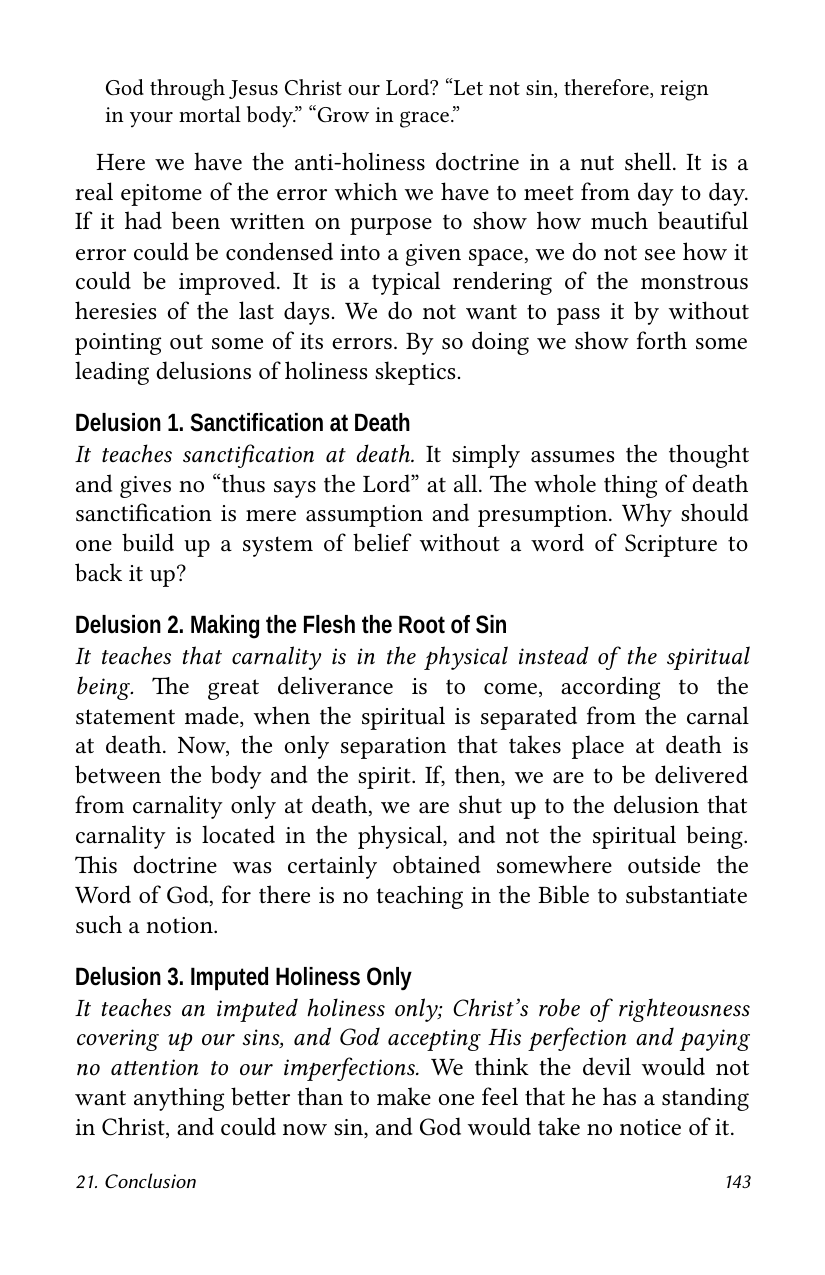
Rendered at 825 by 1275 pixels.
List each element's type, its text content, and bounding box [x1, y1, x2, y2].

text Here we have the anti-holiness doctrine in a nut shell. It is a real epitome of the error which we have to meet from day to day. If it had been written on purpose to show how much beautiful error could be condensed into a given space, we do not see how it could be improved. It is a typical rendering of the monstrous heresies of the last days. We do not want to pass it by without pointing out some of its errors. By so doing we show forth some leading delusions of holiness skeptics. [75, 148, 750, 386]
text It teaches sanctification at death. It simply assumes the thought and gives no “thus says the Lord” at all. The whole thing of death sanctification is mere assumption and presumption. Why should one build up a system of belief without a word of Scripture to back it up? [75, 440, 750, 588]
subtitle Delusion 1. Sanctification at Death [75, 408, 750, 437]
text God through Jesus Christ our Lord? “Let not sin, therefore, reign in your mortal body.” “Grow in grace.” [105, 75, 720, 128]
text It teaches an imputed holiness only; Christ’s robe of righteousness covering up our sins, and God accepting His perfection and paying no attention to our imperfections. We think the devil would not want anything better than to make one feel that he has a standing in Christ, and could now sin, and God would take no notice of it. [75, 993, 750, 1142]
text It teaches that carnality is in the physical instead of the spiritual being. The great deliverance is to come, according to the statement made, when the spiritual is separated from the carnal at death. Now, the only separation that takes place at death is between the body and the spirit. If, then, we are to be delivered from carnality only at death, we are shut up to the delusion that carnality is located in the physical, and not the spiritual being. This doctrine was certainly obtained somewhere outside the Word of God, for there is no teaching in the Bible to substantiate such a notion. [75, 642, 750, 939]
subtitle Delusion 3. Imputed Holiness Only [75, 962, 750, 991]
subtitle Delusion 2. Making the Flesh the Root of Sin [75, 610, 750, 639]
